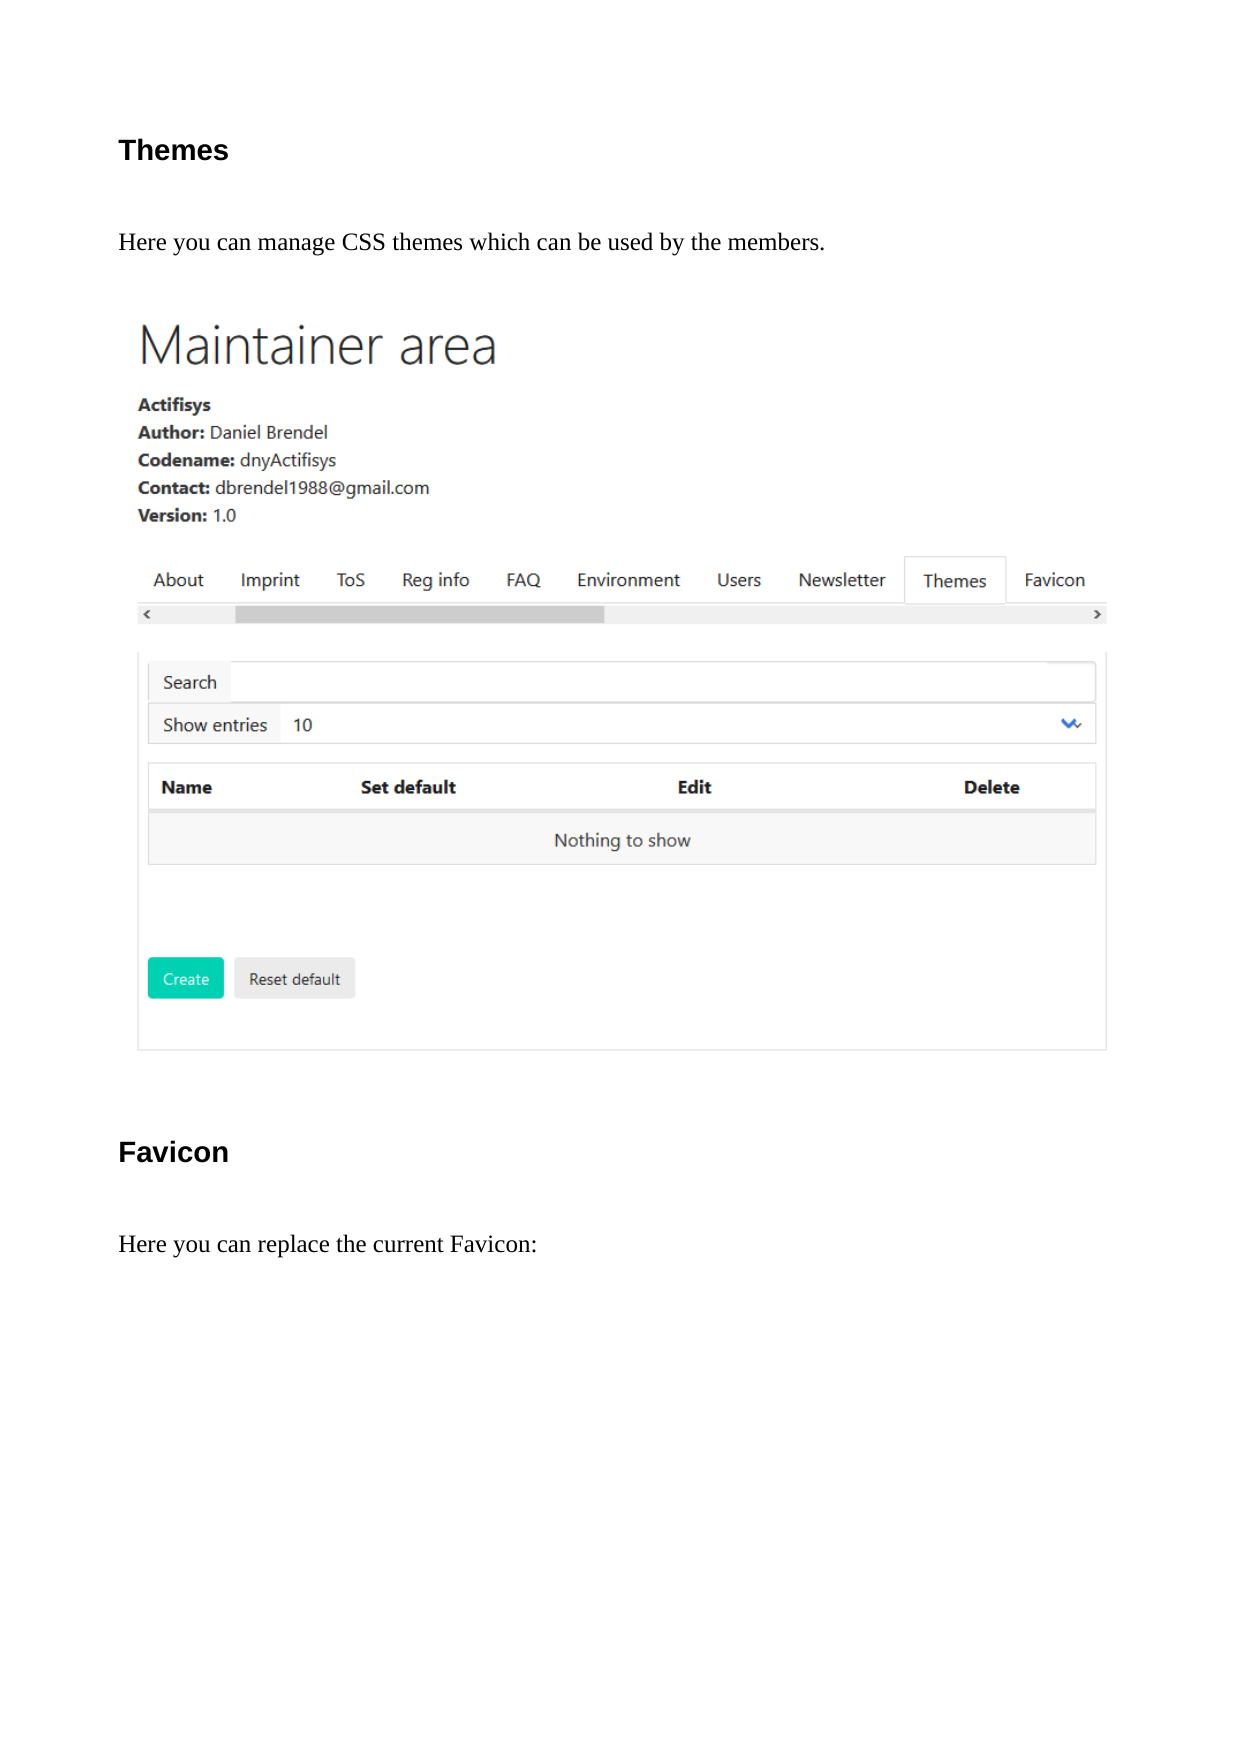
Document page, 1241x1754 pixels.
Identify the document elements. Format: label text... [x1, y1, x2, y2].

subtitle Themes [118, 133, 1122, 166]
subtitle Favicon [118, 1135, 1122, 1169]
text Here you can manage CSS themes which can be used by the members. [118, 227, 1122, 255]
picture [118, 274, 1123, 1069]
text Here you can replace the current Favicon: [118, 1229, 1122, 1258]
